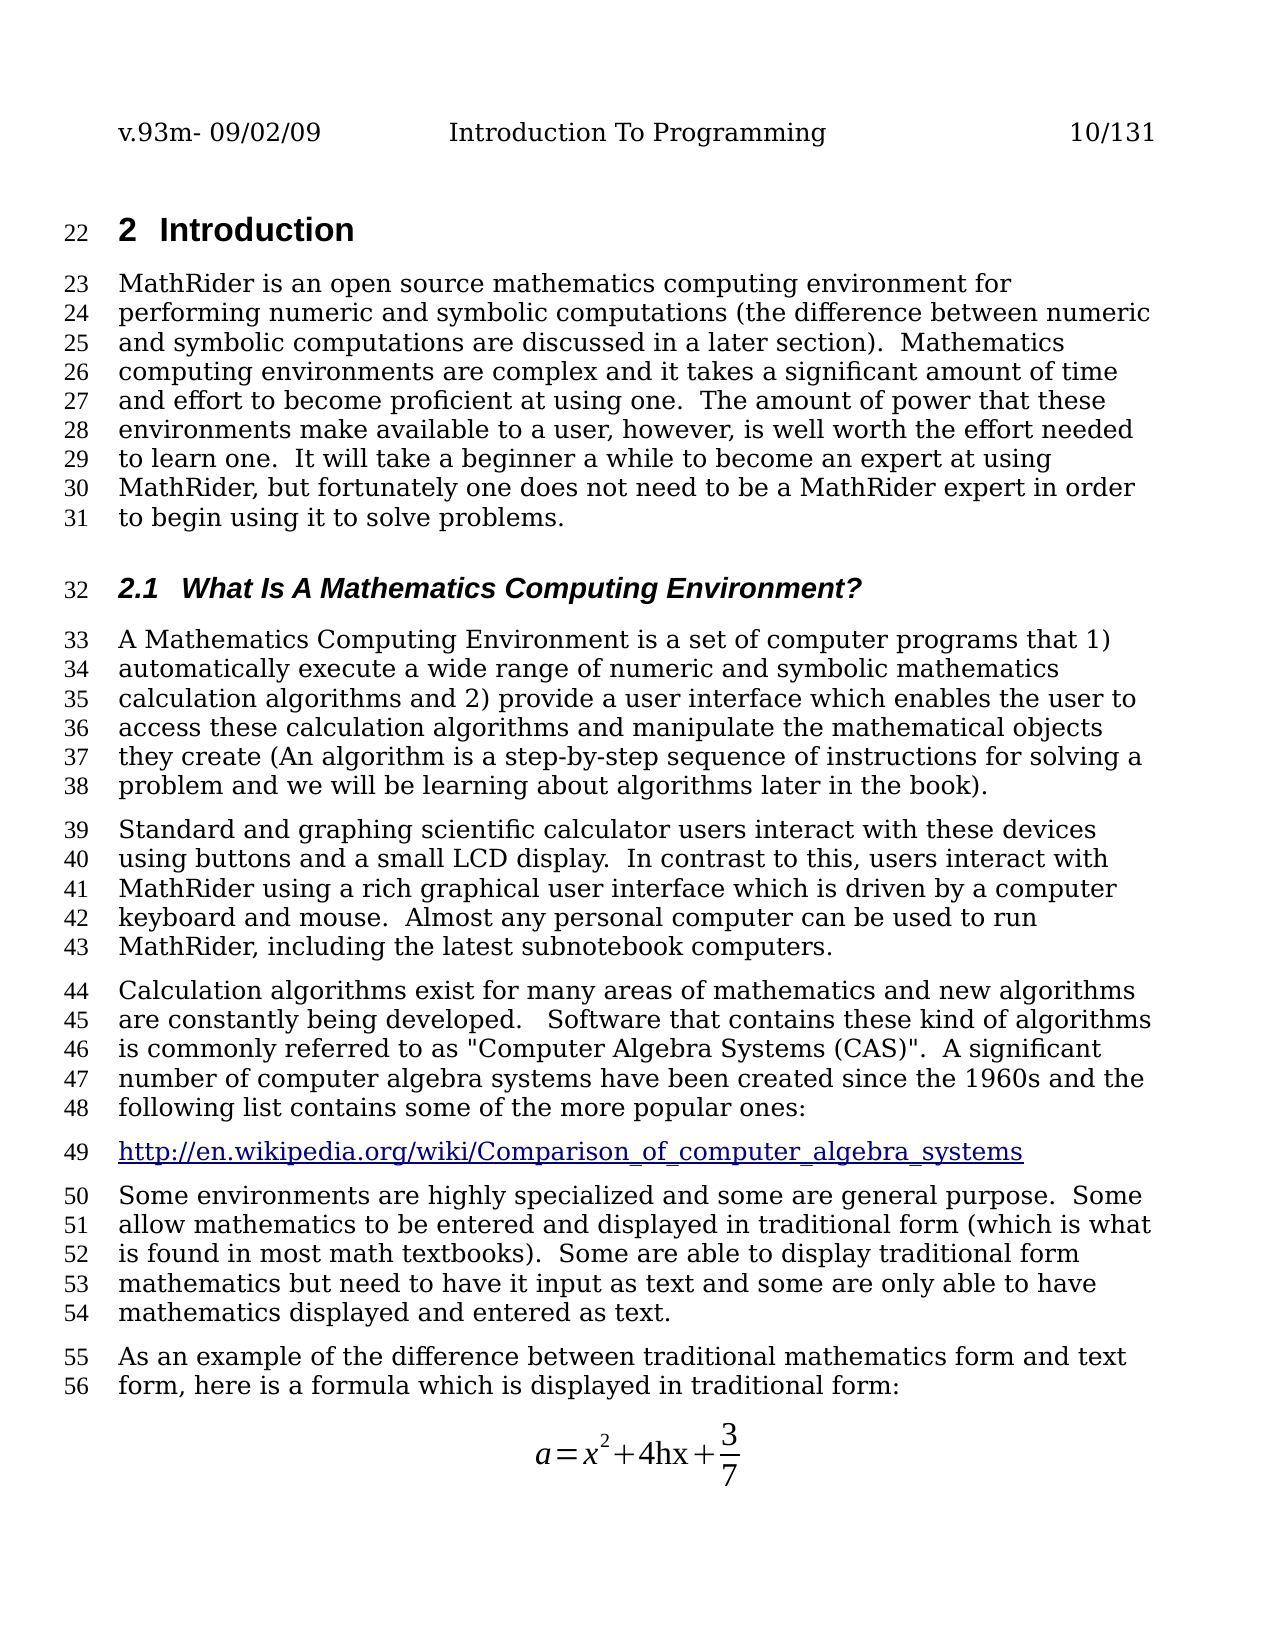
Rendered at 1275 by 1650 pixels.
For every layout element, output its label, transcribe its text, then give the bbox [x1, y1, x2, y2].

text A Mathematics Computing Environment is a set of computer programs that 1) automatically execute a wide range of numeric and symbolic mathematics calculation algorithms and 2) provide a user interface which enables the user to access these calculation algorithms and manipulate the mathematical objects they create (An algorithm is a step-by-step sequence of instructions for solving a problem and we will be learning about algorithms later in the book). [118, 625, 1157, 800]
subtitle Introduction [118, 210, 1157, 248]
text Some environments are highly specialized and some are general purpose. Some allow mathematics to be entered and displayed in traditional form (which is what is found in most math textbooks). Some are able to display traditional form mathematics but need to have it input as text and some are only able to have mathematics displayed and entered as text. [118, 1181, 1157, 1327]
text http://en.wikipedia.org/wiki/Comparison_of_computer_algebra_systems [118, 1137, 1157, 1166]
text As an example of the difference between traditional mathematics form and text form, here is a formula which is displayed in traditional form: [118, 1342, 1157, 1400]
text Calculation algorithms exist for many areas of mathematics and new algorithms are constantly being developed. Software that contains these kind of algorithms is commonly referred to as "Computer Algebra Systems (CAS)". A significant number of computer algebra systems have been created since the 1960s and the following list contains some of the more popular ones: [118, 976, 1157, 1122]
text MathRider is an open source mathematics computing environment for performing numeric and symbolic computations (the difference between numeric and symbolic computations are discussed in a later section). Mathematics computing environments are complex and it takes a significant amount of time and effort to become proficient at using one. The amount of power that these environments make available to a user, however, is well worth the effort needed to learn one. It will take a beginner a while to become an expert at using MathRider, but fortunately one does not need to be a MathRider expert in order to begin using it to solve problems. [118, 269, 1157, 532]
text Standard and graphing scientific calculator users interact with these devices using buttons and a small LCD display. In contrast to this, users interact with MathRider using a rich graphical user interface which is driven by a computer keyboard and mouse. Almost any personal computer can be used to run MathRider, including the latest subnotebook computers. [118, 815, 1157, 961]
subtitle What Is A Mathematics Computing Environment? [118, 571, 1157, 604]
